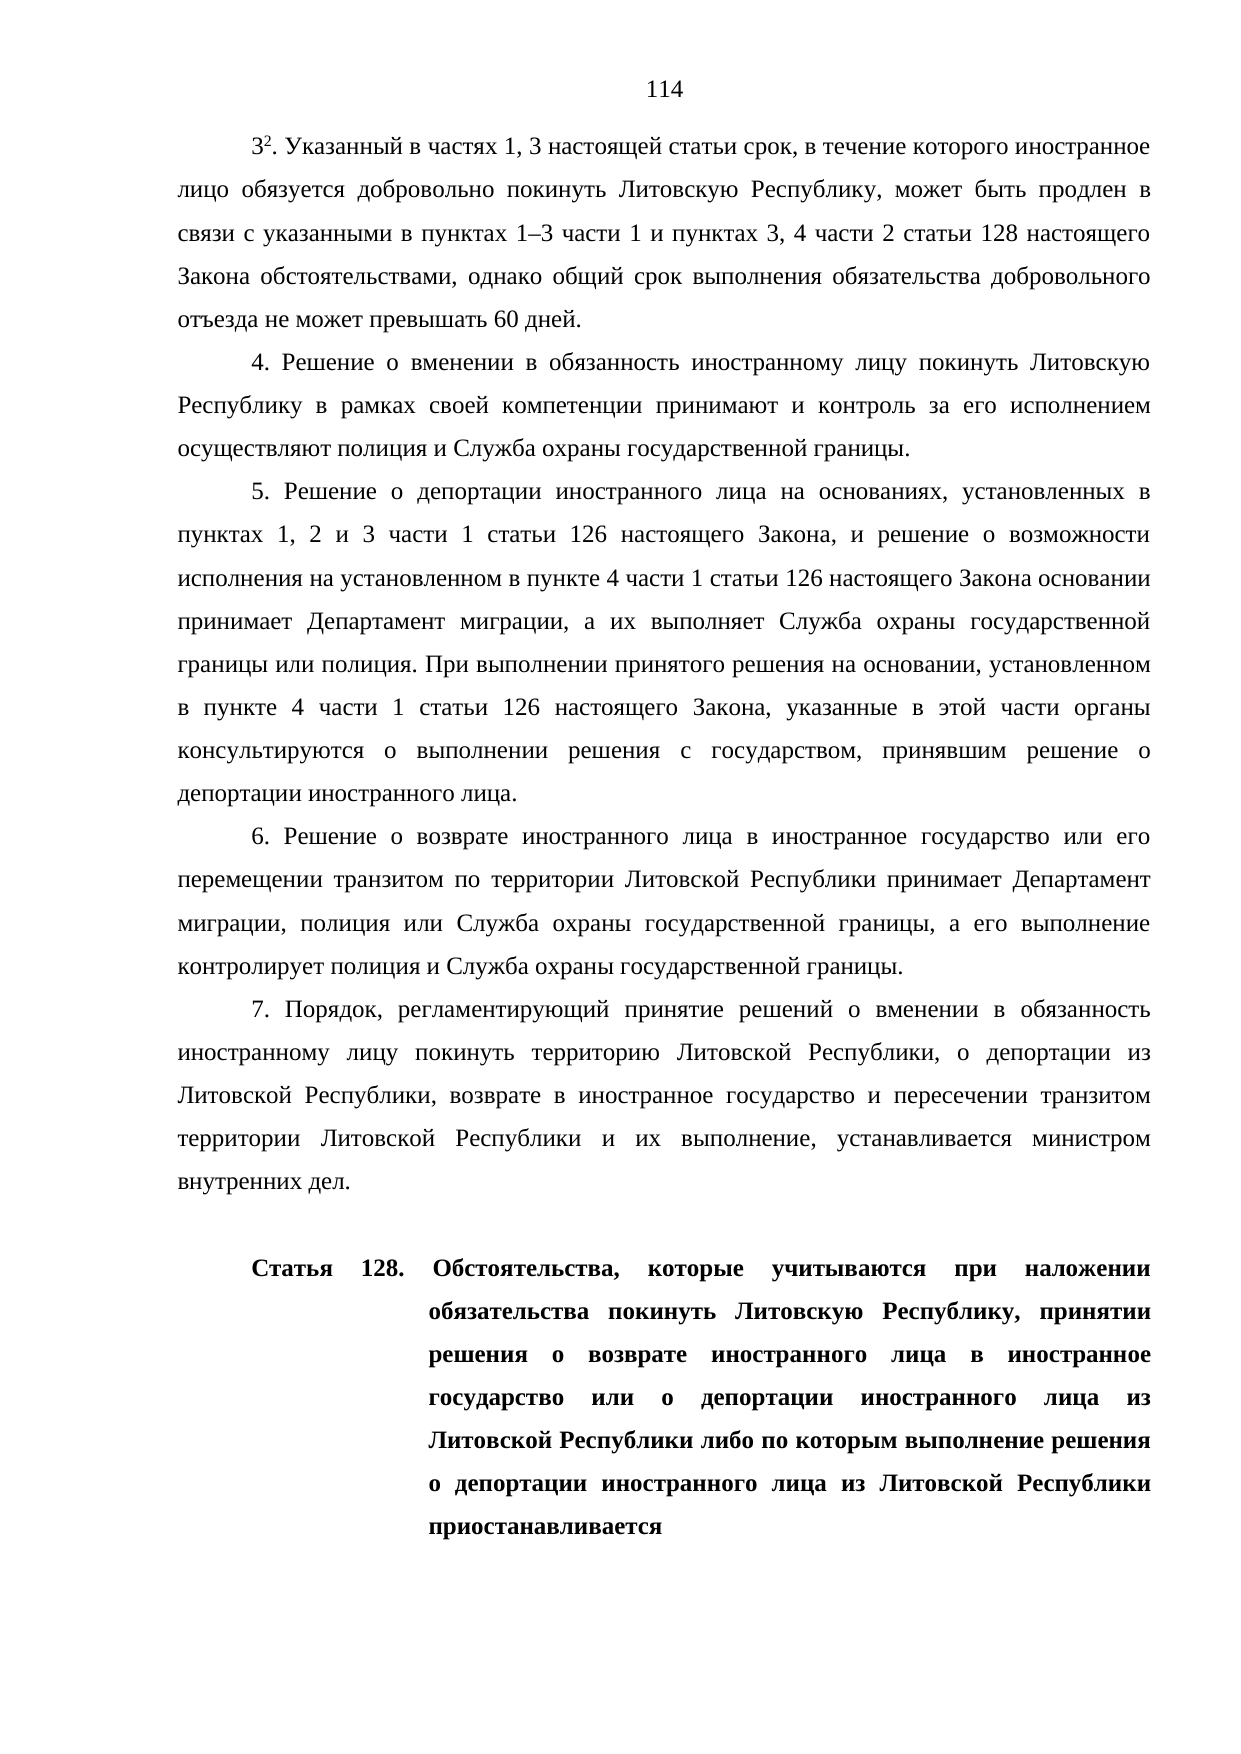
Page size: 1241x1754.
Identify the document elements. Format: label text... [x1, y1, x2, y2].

text 6. Решение о возврате иностранного лица в иностранное государство или его перемещении транзитом по территории Литовской Республики принимает Департамент миграции, полиция или Служба охраны государственной границы, а его выполнение контролирует полиция и Служба охраны государственной границы. [177, 821, 1152, 979]
text 5. Решение о депортации иностранного лица на основаниях, установленных в пунктах 1, 2 и 3 части 1 статьи 126 настоящего Закона, и решение о возможности исполнения на установленном в пункте 4 части 1 статьи 126 настоящего Закона основании принимает Департамент миграции, а их выполняет Служба охраны государственной границы или полиция. При выполнении принятого решения на основании, установленном в пункте 4 части 1 статьи 126 настоящего Закона, указанные в этой части органы консультируются о выполнении решения с государством, принявшим решение о депортации иностранного лица. [177, 476, 1152, 807]
text 4. Решение о вменении в обязанность иностранному лицу покинуть Литовскую Республику в рамках своей компетенции принимают и контроль за его исполнением осуществляют полиция и Служба охраны государственной границы. [177, 347, 1152, 462]
text 7. Порядок, регламентирующий принятие решений о вменении в обязанность иностранному лицу покинуть территорию Литовской Республики, о депортации из Литовской Республики, возврате в иностранное государство и пересечении транзитом территории Литовской Республики и их выполнение, устанавливается министром внутренних дел. [177, 994, 1152, 1195]
text 32. Указанный в частях 1, 3 настоящей статьи срок, в течение которого иностранное лицо обязуется добровольно покинуть Литовскую Республику, может быть продлен в связи с указанными в пунктах 1–3 части 1 и пунктах 3, 4 части 2 статьи 128 настоящего Закона обстоятельствами, однако общий срок выполнения обязательства добровольного отъезда не может превышать 60 дней. [177, 131, 1152, 333]
text Статья 128. Обстоятельства, которые учитываются при наложении обязательства покинуть Литовскую Республику, принятии решения о возврате иностранного лица в иностранное государство или о депортации иностранного лица из Литовской Республики либо по которым выполнение решения о депортации иностранного лица из Литовской Республики приостанавливается [251, 1253, 1152, 1540]
